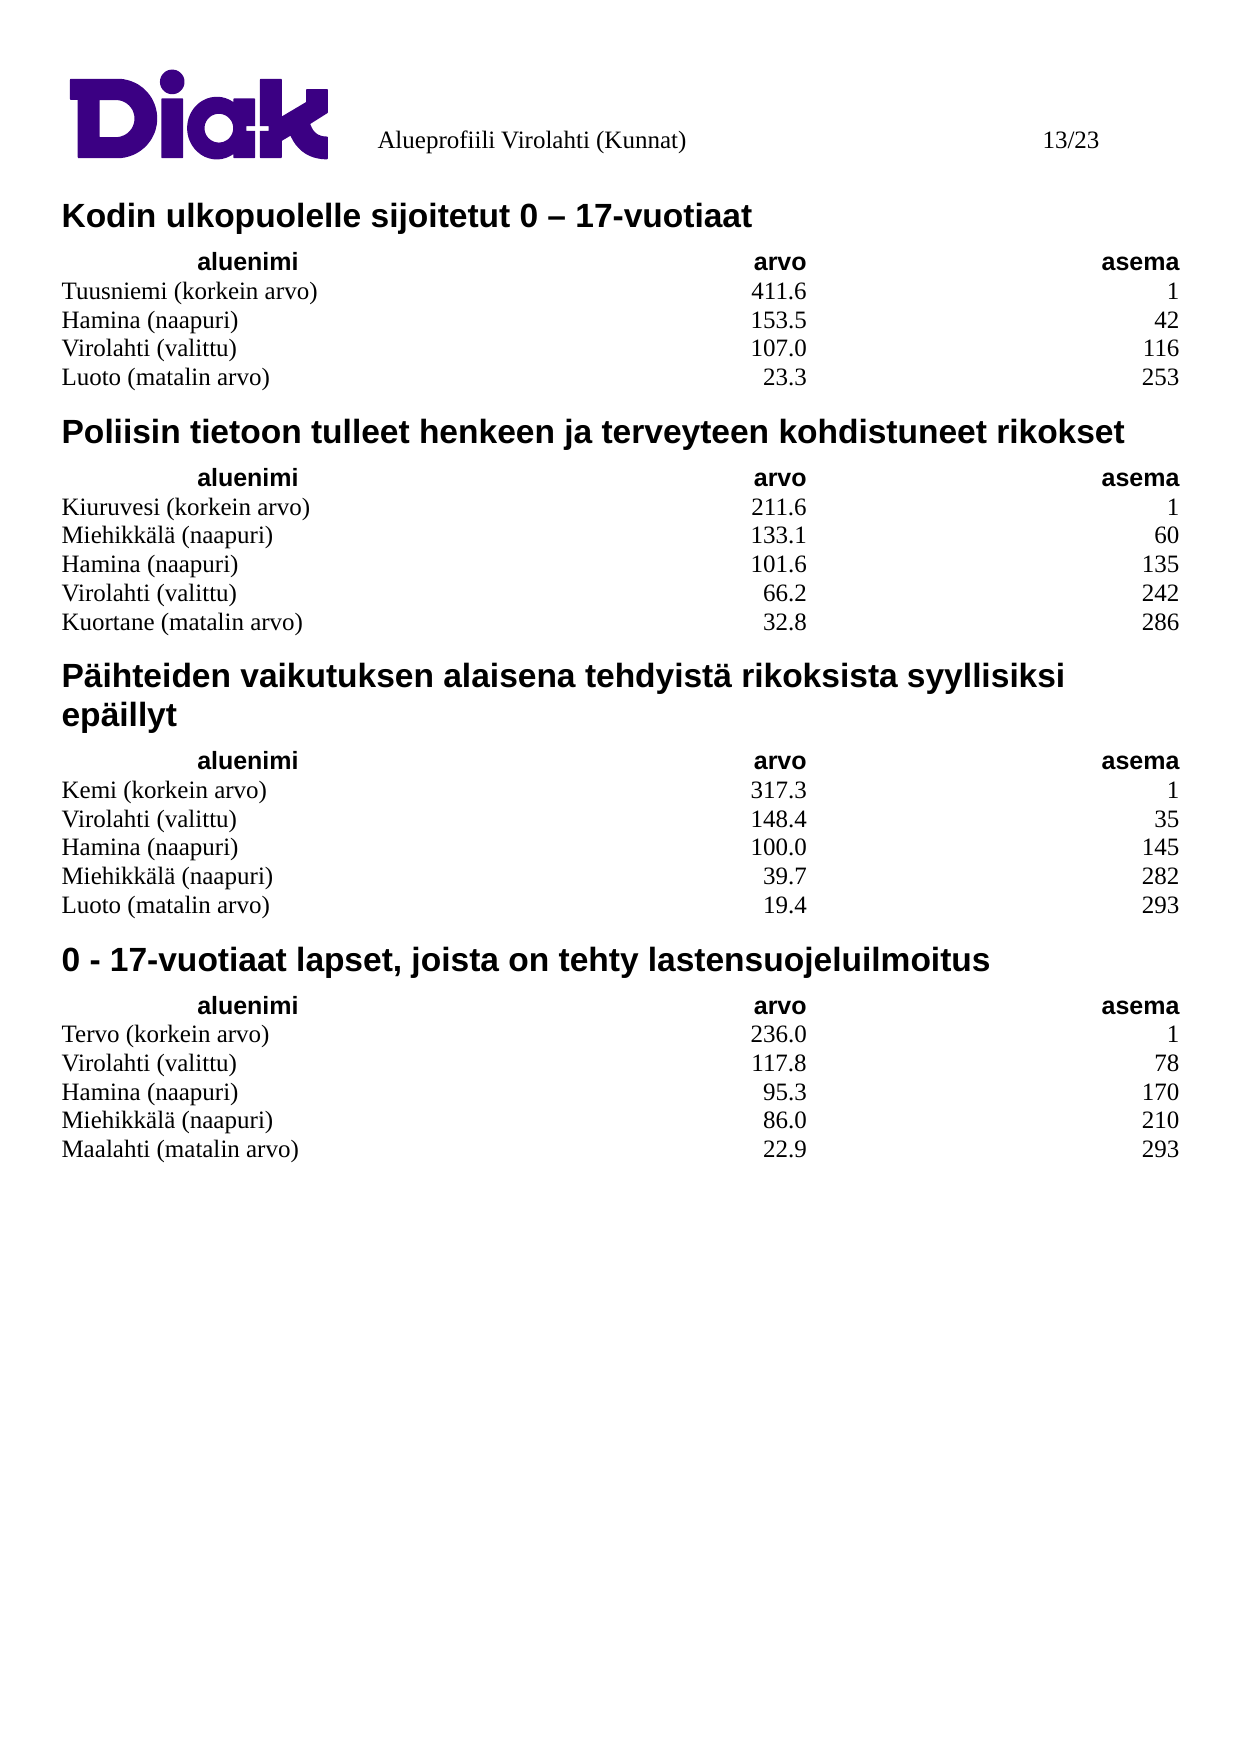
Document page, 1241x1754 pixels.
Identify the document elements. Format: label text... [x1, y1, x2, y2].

table_cell Tuusniemi (korkein arvo) [61, 276, 434, 305]
subtitle 0 - 17-vuotiaat lapset, joista on tehty lastensuojeluilmoitus [61, 939, 1179, 978]
table_cell 210 [806, 1106, 1179, 1134]
table_cell 211.6 [434, 492, 806, 521]
table_cell 107.0 [434, 334, 806, 362]
table_cell Hamina (naapuri) [61, 305, 434, 333]
table_header aluenimi [61, 247, 434, 276]
table_cell 39.7 [434, 861, 806, 890]
table_cell Maalahti (matalin arvo) [61, 1134, 434, 1163]
table_cell 86.0 [434, 1106, 806, 1134]
table_header arvo [434, 746, 806, 775]
table_cell 148.4 [434, 804, 806, 832]
table_cell Virolahti (valittu) [61, 334, 434, 362]
table_header asema [806, 463, 1179, 492]
table_cell Kiuruvesi (korkein arvo) [61, 492, 434, 521]
table_cell 95.3 [434, 1077, 806, 1106]
table_cell 317.3 [434, 775, 806, 804]
table_cell Virolahti (valittu) [61, 578, 434, 607]
table_cell Kemi (korkein arvo) [61, 775, 434, 804]
table_cell Miehikkälä (naapuri) [61, 861, 434, 890]
table_cell Luoto (matalin arvo) [61, 890, 434, 919]
table_cell Virolahti (valittu) [61, 804, 434, 832]
table_cell Miehikkälä (naapuri) [61, 1106, 434, 1134]
table_cell 78 [806, 1048, 1179, 1077]
table_cell 153.5 [434, 305, 806, 333]
table_header aluenimi [61, 463, 434, 492]
table_cell Hamina (naapuri) [61, 1077, 434, 1106]
table_cell 60 [806, 521, 1179, 549]
table_cell 19.4 [434, 890, 806, 919]
table_cell 170 [806, 1077, 1179, 1106]
table_cell 100.0 [434, 833, 806, 861]
table_cell 411.6 [434, 276, 806, 305]
table_cell 293 [806, 1134, 1179, 1163]
table_cell 253 [806, 362, 1179, 391]
subtitle Päihteiden vaikutuksen alaisena tehdyistä rikoksista syyllisiksi epäillyt [61, 656, 1179, 734]
table_cell 101.6 [434, 549, 806, 578]
table_cell Luoto (matalin arvo) [61, 362, 434, 391]
table_header arvo [434, 463, 806, 492]
table_cell 22.9 [434, 1134, 806, 1163]
subtitle Kodin ulkopuolelle sijoitetut 0 – 17-vuotiaat [61, 196, 1179, 235]
table_cell 32.8 [434, 607, 806, 636]
table_cell 1 [806, 1019, 1179, 1048]
table_cell 145 [806, 833, 1179, 861]
table_cell Miehikkälä (naapuri) [61, 521, 434, 549]
table_header asema [806, 991, 1179, 1019]
table_header aluenimi [61, 991, 434, 1019]
table_cell 286 [806, 607, 1179, 636]
table_cell 242 [806, 578, 1179, 607]
subtitle Poliisin tietoon tulleet henkeen ja terveyteen kohdistuneet rikokset [61, 412, 1179, 451]
table_cell 236.0 [434, 1019, 806, 1048]
table_cell 116 [806, 334, 1179, 362]
table_cell Tervo (korkein arvo) [61, 1019, 434, 1048]
table_cell 1 [806, 492, 1179, 521]
table_cell 282 [806, 861, 1179, 890]
table_cell Kuortane (matalin arvo) [61, 607, 434, 636]
table_header aluenimi [61, 746, 434, 775]
table_cell Hamina (naapuri) [61, 833, 434, 861]
table_cell 66.2 [434, 578, 806, 607]
table_header asema [806, 247, 1179, 276]
table_cell Hamina (naapuri) [61, 549, 434, 578]
table_cell Virolahti (valittu) [61, 1048, 434, 1077]
table_cell 117.8 [434, 1048, 806, 1077]
table_cell 35 [806, 804, 1179, 832]
table_cell 133.1 [434, 521, 806, 549]
table_cell 135 [806, 549, 1179, 578]
table_cell 293 [806, 890, 1179, 919]
table_header arvo [434, 991, 806, 1019]
table_header asema [806, 746, 1179, 775]
table_cell 23.3 [434, 362, 806, 391]
table_cell 42 [806, 305, 1179, 333]
table_header arvo [434, 247, 806, 276]
table_cell 1 [806, 775, 1179, 804]
table_cell 1 [806, 276, 1179, 305]
